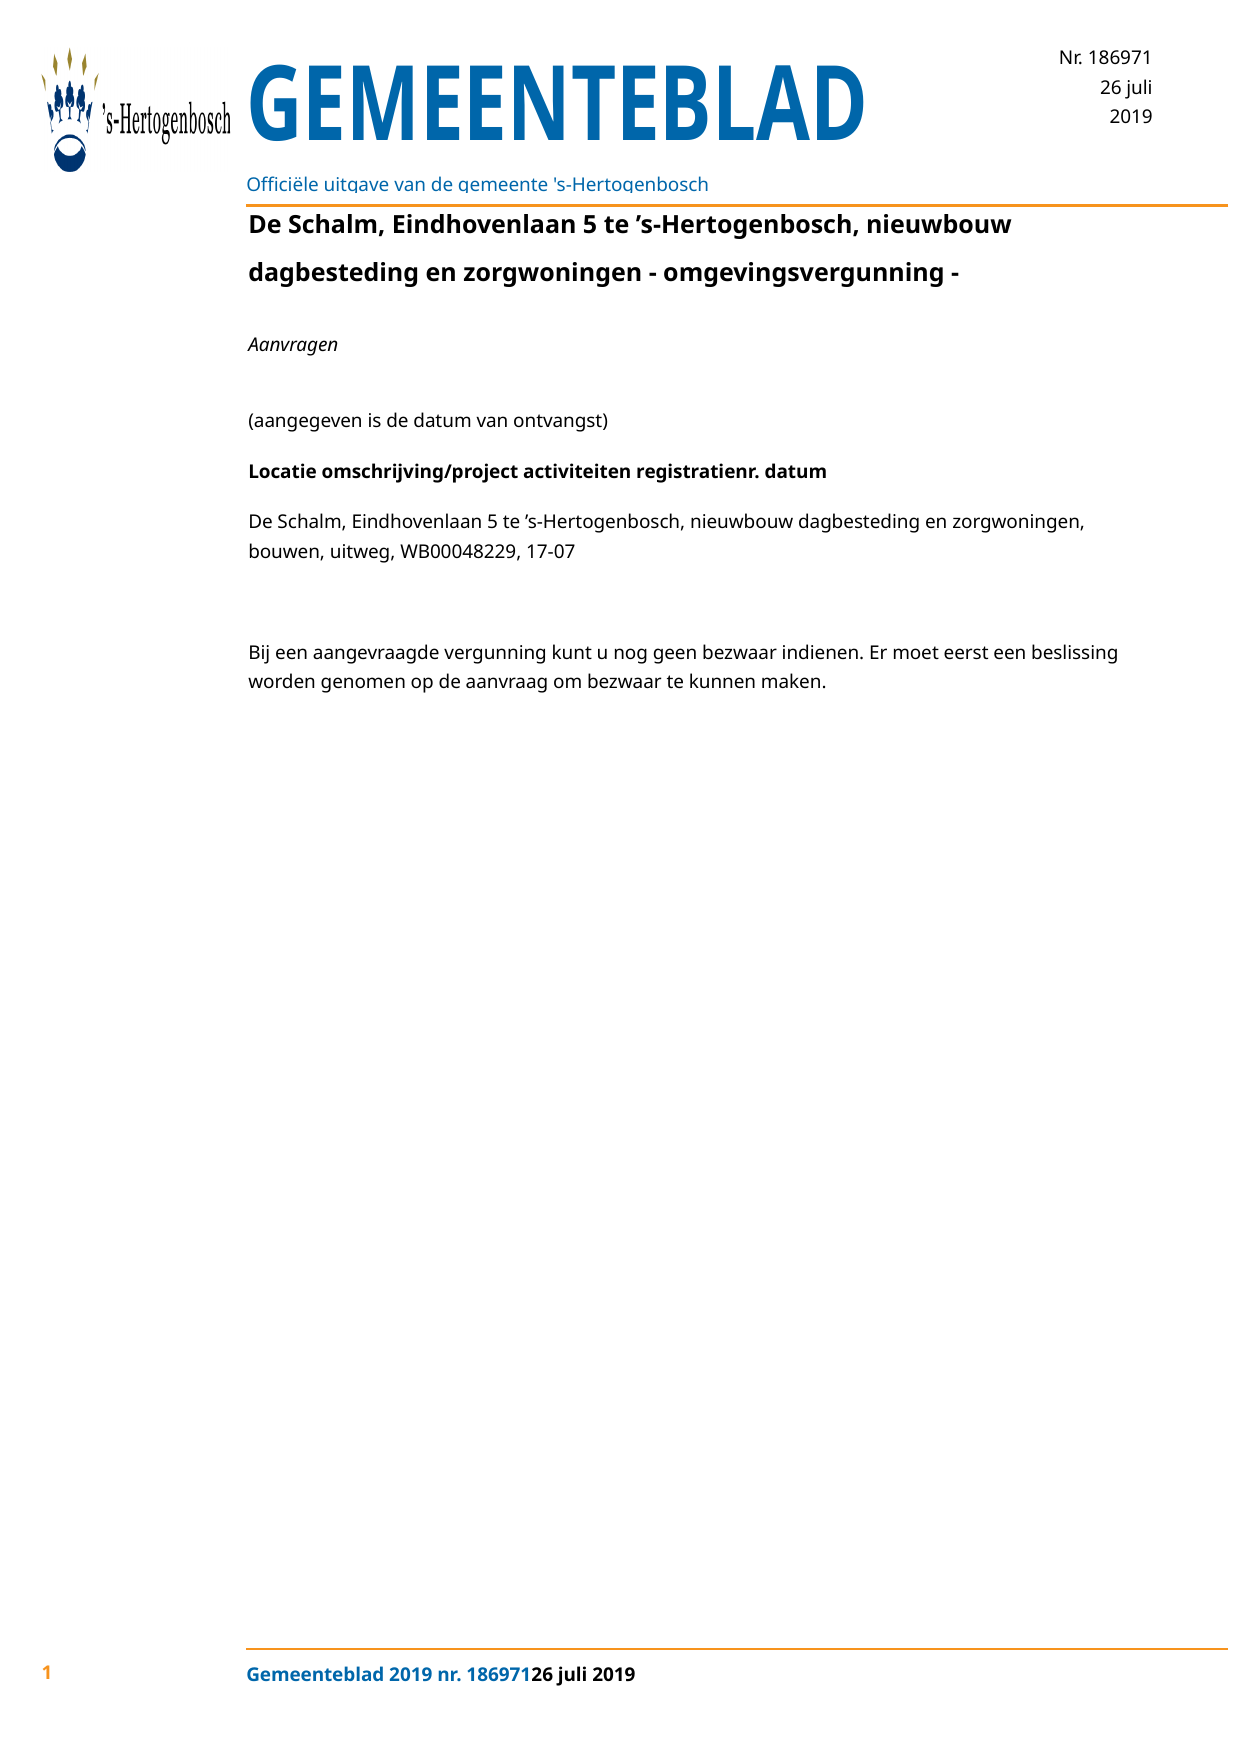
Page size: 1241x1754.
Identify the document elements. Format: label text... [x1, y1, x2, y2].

text De Schalm, Eindhovenlaan 5 te ’s-Hertogenbosch, nieuwbouw dagbesteding en zorgwoningen, bouwen, uitweg, WB00048229, 17-07 [248, 508, 1152, 564]
text De Schalm, Eindhovenlaan 5 te ’s-Hertogenbosch, nieuwbouw dagbesteding en zorgwoningen - omgevingsvergunning - [248, 207, 1152, 288]
text Aanvragen [248, 331, 1152, 357]
picture [41, 47, 231, 172]
text (aangegeven is de datum van ontvangst) [248, 408, 1152, 433]
text Bij een aangevraagde vergunning kunt u nog geen bezwaar indienen. Er moet eerst een beslissing worden genomen op de aanvraag om bezwaar te kunnen maken. [248, 639, 1152, 694]
text Locatie omschrijving/project activiteiten registratienr. datum [248, 458, 1152, 484]
